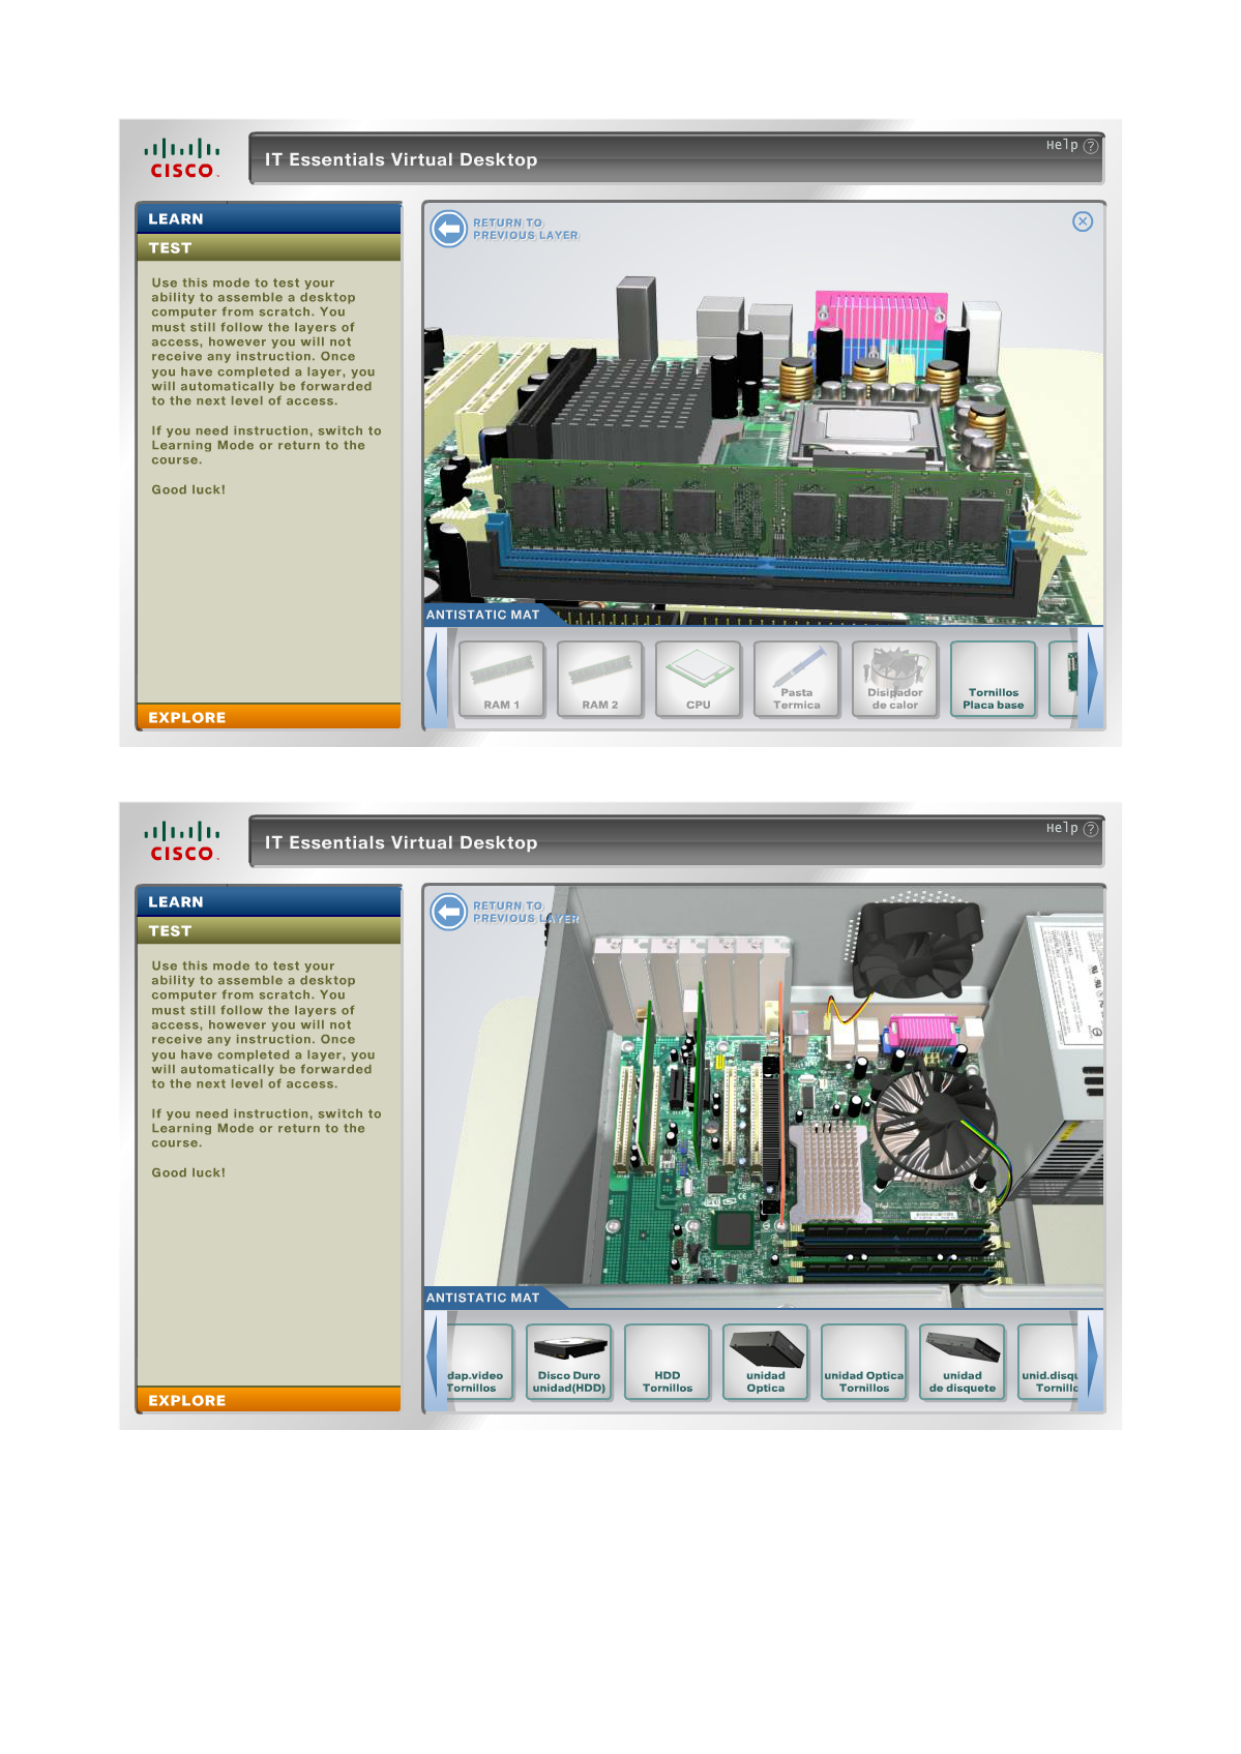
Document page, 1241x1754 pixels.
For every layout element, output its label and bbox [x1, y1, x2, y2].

picture [118, 801, 1123, 1430]
picture [118, 118, 1123, 747]
